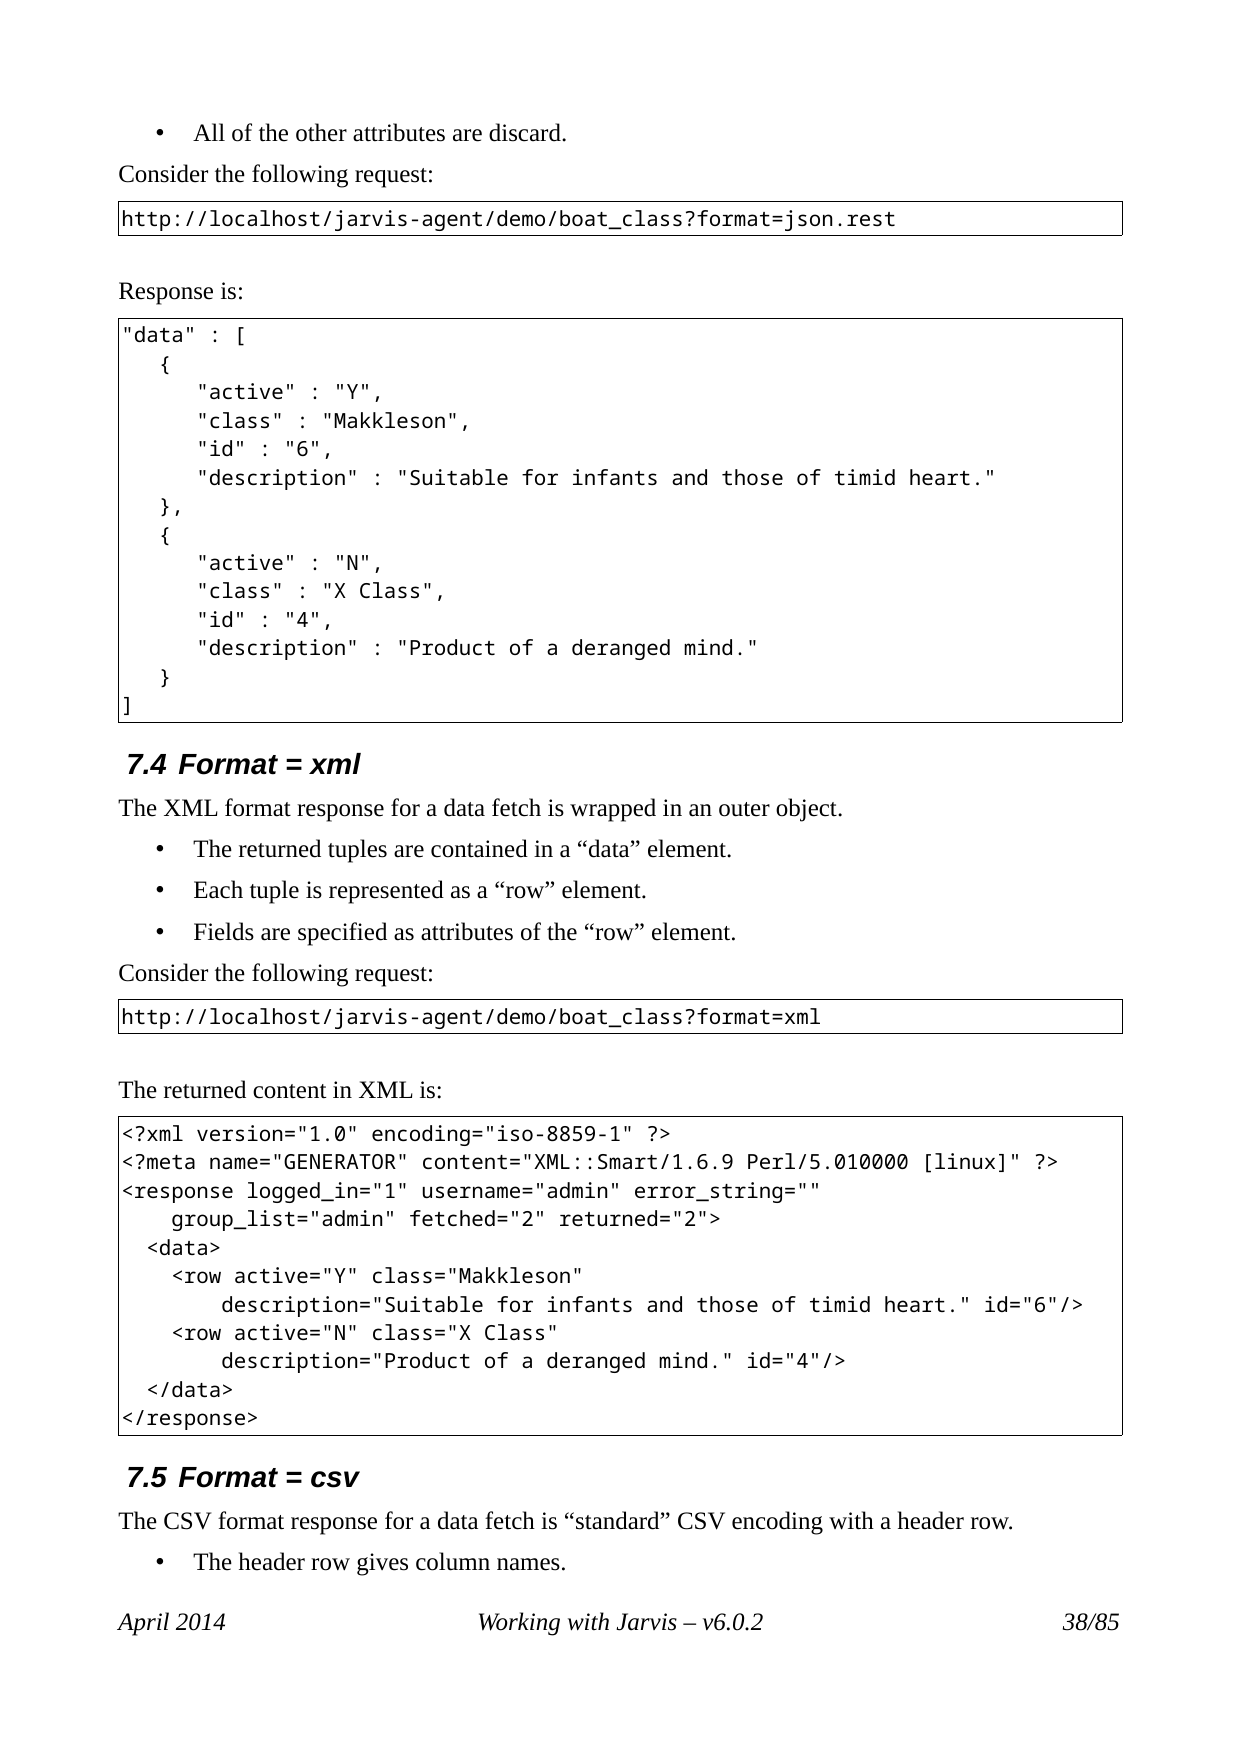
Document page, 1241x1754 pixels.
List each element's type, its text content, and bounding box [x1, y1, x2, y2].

subtitle Format = csv [118, 1460, 1122, 1493]
text { [119, 517, 1122, 545]
text http://localhost/jarvis-agent/demo/boat_class?format=xml [119, 1000, 1122, 1033]
text description="Suitable for infants and those of timid heart." id="6"/> [119, 1287, 1122, 1315]
text Consider the following request: [118, 159, 1122, 188]
text "description" : "Suitable for infants and those of timid heart." [119, 460, 1122, 488]
text </response> [119, 1400, 1122, 1435]
text http://localhost/jarvis-agent/demo/boat_class?format=json.rest [119, 202, 1122, 235]
text <data> [119, 1230, 1122, 1258]
text }, [119, 488, 1122, 517]
text The XML format response for a data fetch is wrapped in an outer object. [118, 793, 1122, 822]
text "active" : "Y", [119, 374, 1122, 403]
list Fields are specified as attributes of the “row” element. [156, 917, 1122, 945]
list Each tuple is represented as a “row” element. [156, 875, 1122, 904]
text Consider the following request: [118, 958, 1122, 987]
list The returned tuples are contained in a “data” element. [156, 834, 1122, 863]
text <response logged_in="1" username="admin" error_string="" [119, 1173, 1122, 1201]
text { [119, 346, 1122, 374]
text description="Product of a deranged mind." id="4"/> [119, 1343, 1122, 1372]
text "data" : [ [119, 319, 1122, 346]
text "id" : "4", [119, 602, 1122, 630]
text "active" : "N", [119, 545, 1122, 573]
text </data> [119, 1372, 1122, 1400]
text <?xml version="1.0" encoding="iso-8859-1" ?> [119, 1117, 1122, 1144]
text <row active="Y" class="Makkleson" [119, 1258, 1122, 1287]
text The CSV format response for a data fetch is “standard” CSV encoding with a header row. [118, 1506, 1122, 1535]
list All of the other attributes are discard. [156, 118, 1122, 147]
list The header row gives column names. [156, 1547, 1122, 1576]
text <row active="N" class="X Class" [119, 1315, 1122, 1343]
text The returned content in XML is: [118, 1075, 1122, 1103]
text group_list="admin" fetched="2" returned="2"> [119, 1201, 1122, 1230]
text "id" : "6", [119, 431, 1122, 460]
text "description" : "Product of a deranged mind." [119, 630, 1122, 659]
text "class" : "X Class", [119, 573, 1122, 602]
subtitle Format = xml [118, 747, 1122, 780]
text "class" : "Makkleson", [119, 403, 1122, 431]
text ] [119, 687, 1122, 722]
text <?meta name="GENERATOR" content="XML::Smart/1.6.9 Perl/5.010000 [linux]" ?> [119, 1144, 1122, 1173]
text Response is: [118, 276, 1122, 305]
text } [119, 659, 1122, 687]
